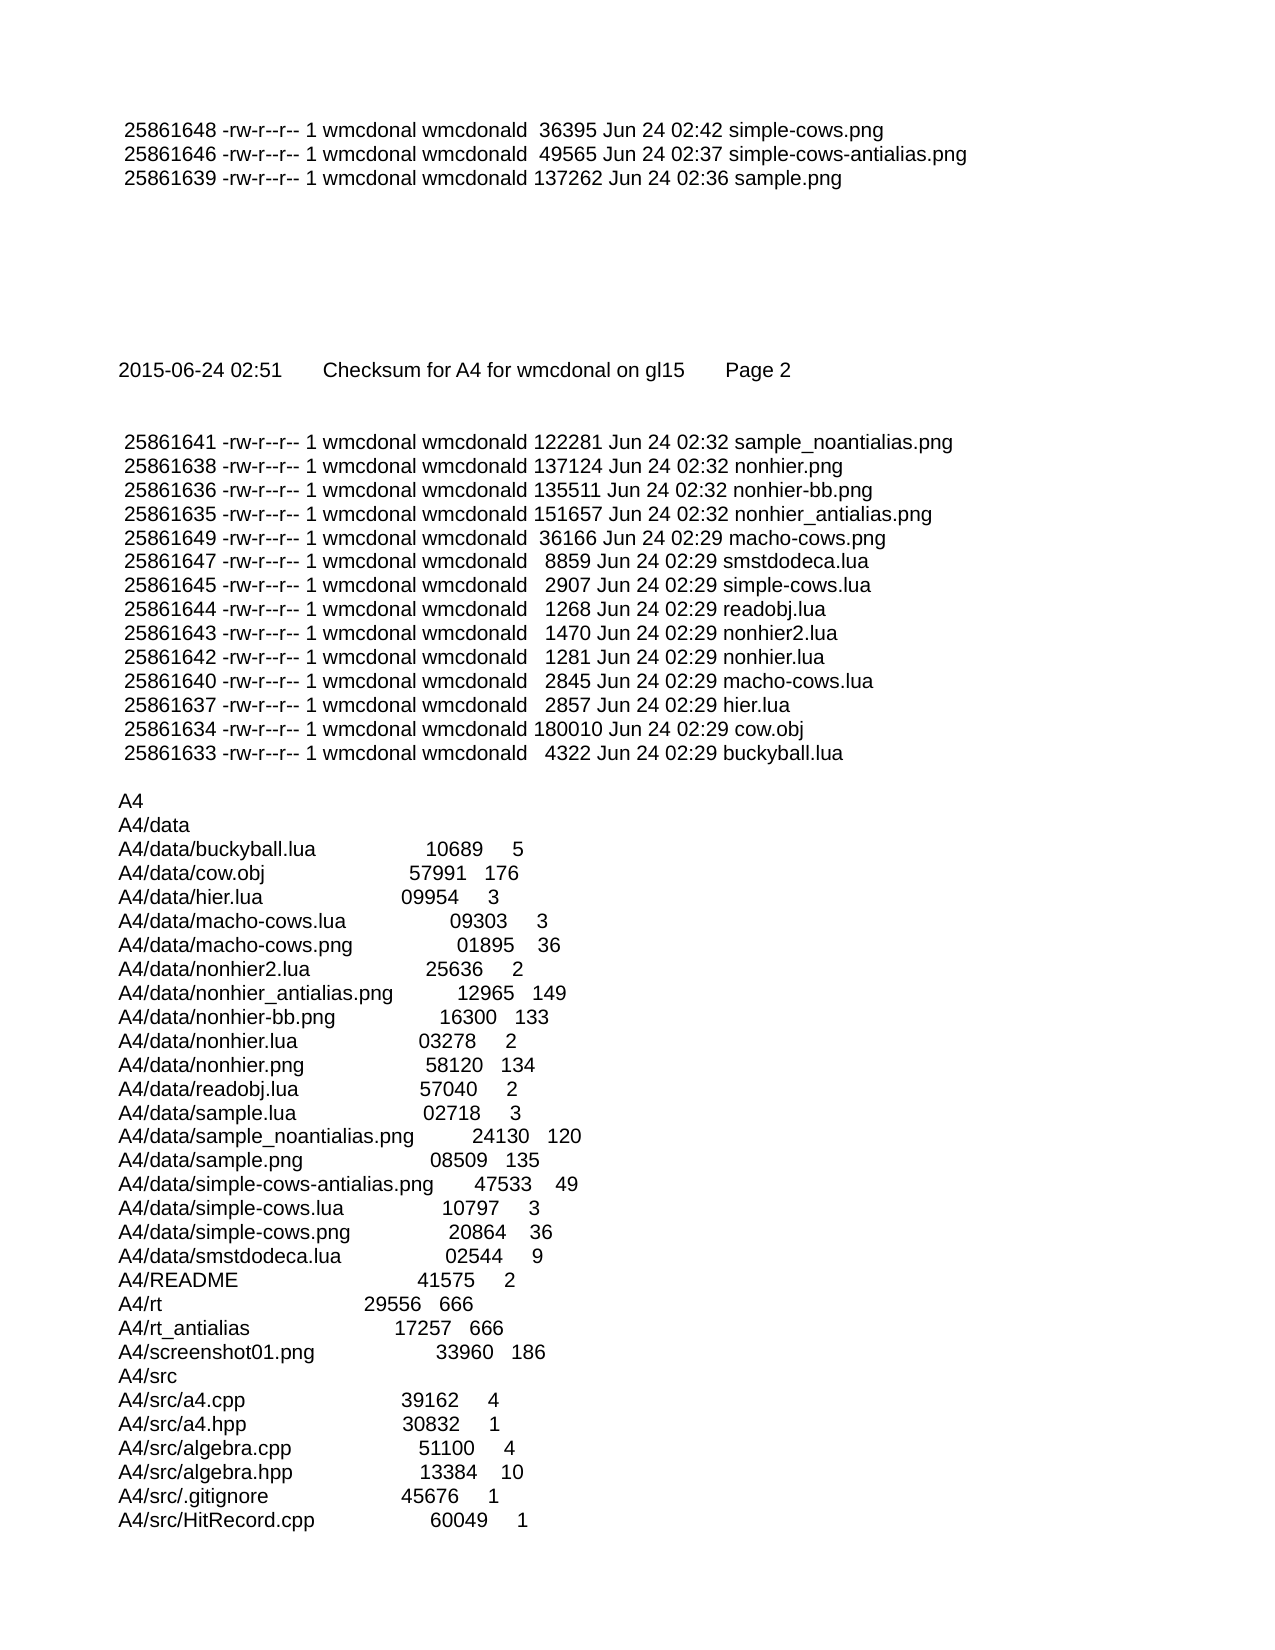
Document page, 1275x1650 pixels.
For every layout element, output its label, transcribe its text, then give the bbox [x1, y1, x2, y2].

text A4/rt_antialias 17257 666 [118, 1316, 1157, 1340]
text A4/data/sample_noantialias.png 24130 120 [118, 1124, 1157, 1148]
text A4/src/algebra.hpp 13384 10 [118, 1460, 1157, 1484]
text 25861637 -rw-r--r-- 1 wmcdonal wmcdonald 2857 Jun 24 02:29 hier.lua [118, 693, 1157, 717]
text 25861635 -rw-r--r-- 1 wmcdonal wmcdonald 151657 Jun 24 02:32 nonhier_antialias.png [118, 501, 1157, 525]
text A4/data/nonhier2.lua 25636 2 [118, 957, 1157, 981]
text A4/data/smstdodeca.lua 02544 9 [118, 1244, 1157, 1268]
text 25861640 -rw-r--r-- 1 wmcdonal wmcdonald 2845 Jun 24 02:29 macho-cows.lua [118, 669, 1157, 693]
text 25861645 -rw-r--r-- 1 wmcdonal wmcdonald 2907 Jun 24 02:29 simple-cows.lua [118, 573, 1157, 597]
text A4/data/macho-cows.png 01895 36 [118, 933, 1157, 957]
text A4/data/sample.png 08509 135 [118, 1148, 1157, 1172]
text A4/rt 29556 666 [118, 1292, 1157, 1316]
text A4/README 41575 2 [118, 1268, 1157, 1292]
text 25861638 -rw-r--r-- 1 wmcdonal wmcdonald 137124 Jun 24 02:32 nonhier.png [118, 453, 1157, 477]
text A4/data/cow.obj 57991 176 [118, 861, 1157, 885]
text 2015-06-24 02:51 Checksum for A4 for wmcdonal on gl15 Page 2 [118, 358, 1157, 382]
text 25861646 -rw-r--r-- 1 wmcdonal wmcdonald 49565 Jun 24 02:37 simple-cows-antialias.png [118, 142, 1157, 166]
text 25861642 -rw-r--r-- 1 wmcdonal wmcdonald 1281 Jun 24 02:29 nonhier.lua [118, 645, 1157, 669]
text 25861633 -rw-r--r-- 1 wmcdonal wmcdonald 4322 Jun 24 02:29 buckyball.lua [118, 741, 1157, 765]
text A4/src/.gitignore 45676 1 [118, 1484, 1157, 1508]
text 25861649 -rw-r--r-- 1 wmcdonal wmcdonald 36166 Jun 24 02:29 macho-cows.png [118, 525, 1157, 549]
text A4/data/hier.lua 09954 3 [118, 885, 1157, 909]
text A4/data/sample.lua 02718 3 [118, 1100, 1157, 1124]
text A4/data/nonhier_antialias.png 12965 149 [118, 981, 1157, 1004]
text 25861636 -rw-r--r-- 1 wmcdonal wmcdonald 135511 Jun 24 02:32 nonhier-bb.png [118, 477, 1157, 501]
text A4/data/readobj.lua 57040 2 [118, 1076, 1157, 1100]
text A4/data/buckyball.lua 10689 5 [118, 837, 1157, 861]
text A4/src/a4.hpp 30832 1 [118, 1412, 1157, 1436]
text A4/src/a4.cpp 39162 4 [118, 1388, 1157, 1412]
text 25861641 -rw-r--r-- 1 wmcdonal wmcdonald 122281 Jun 24 02:32 sample_noantialias.png [118, 429, 1157, 453]
text A4/data/simple-cows-antialias.png 47533 49 [118, 1172, 1157, 1196]
text A4/data/simple-cows.png 20864 36 [118, 1220, 1157, 1244]
text A4/data/macho-cows.lua 09303 3 [118, 909, 1157, 933]
text 25861639 -rw-r--r-- 1 wmcdonal wmcdonald 137262 Jun 24 02:36 sample.png [118, 166, 1157, 190]
text A4/src/algebra.cpp 51100 4 [118, 1436, 1157, 1460]
text A4/data/simple-cows.lua 10797 3 [118, 1196, 1157, 1220]
text A4 [118, 789, 1157, 813]
text A4/data/nonhier.png 58120 134 [118, 1052, 1157, 1076]
text A4/data [118, 813, 1157, 837]
text 25861644 -rw-r--r-- 1 wmcdonal wmcdonald 1268 Jun 24 02:29 readobj.lua [118, 597, 1157, 621]
text 25861648 -rw-r--r-- 1 wmcdonal wmcdonald 36395 Jun 24 02:42 simple-cows.png [118, 118, 1157, 142]
text A4/data/nonhier.lua 03278 2 [118, 1028, 1157, 1052]
text 25861634 -rw-r--r-- 1 wmcdonal wmcdonald 180010 Jun 24 02:29 cow.obj [118, 717, 1157, 741]
text A4/data/nonhier-bb.png 16300 133 [118, 1004, 1157, 1028]
text A4/screenshot01.png 33960 186 [118, 1340, 1157, 1364]
text A4/src/HitRecord.cpp 60049 1 [118, 1508, 1157, 1532]
text 25861643 -rw-r--r-- 1 wmcdonal wmcdonald 1470 Jun 24 02:29 nonhier2.lua [118, 621, 1157, 645]
text A4/src [118, 1364, 1157, 1388]
text 25861647 -rw-r--r-- 1 wmcdonal wmcdonald 8859 Jun 24 02:29 smstdodeca.lua [118, 549, 1157, 573]
